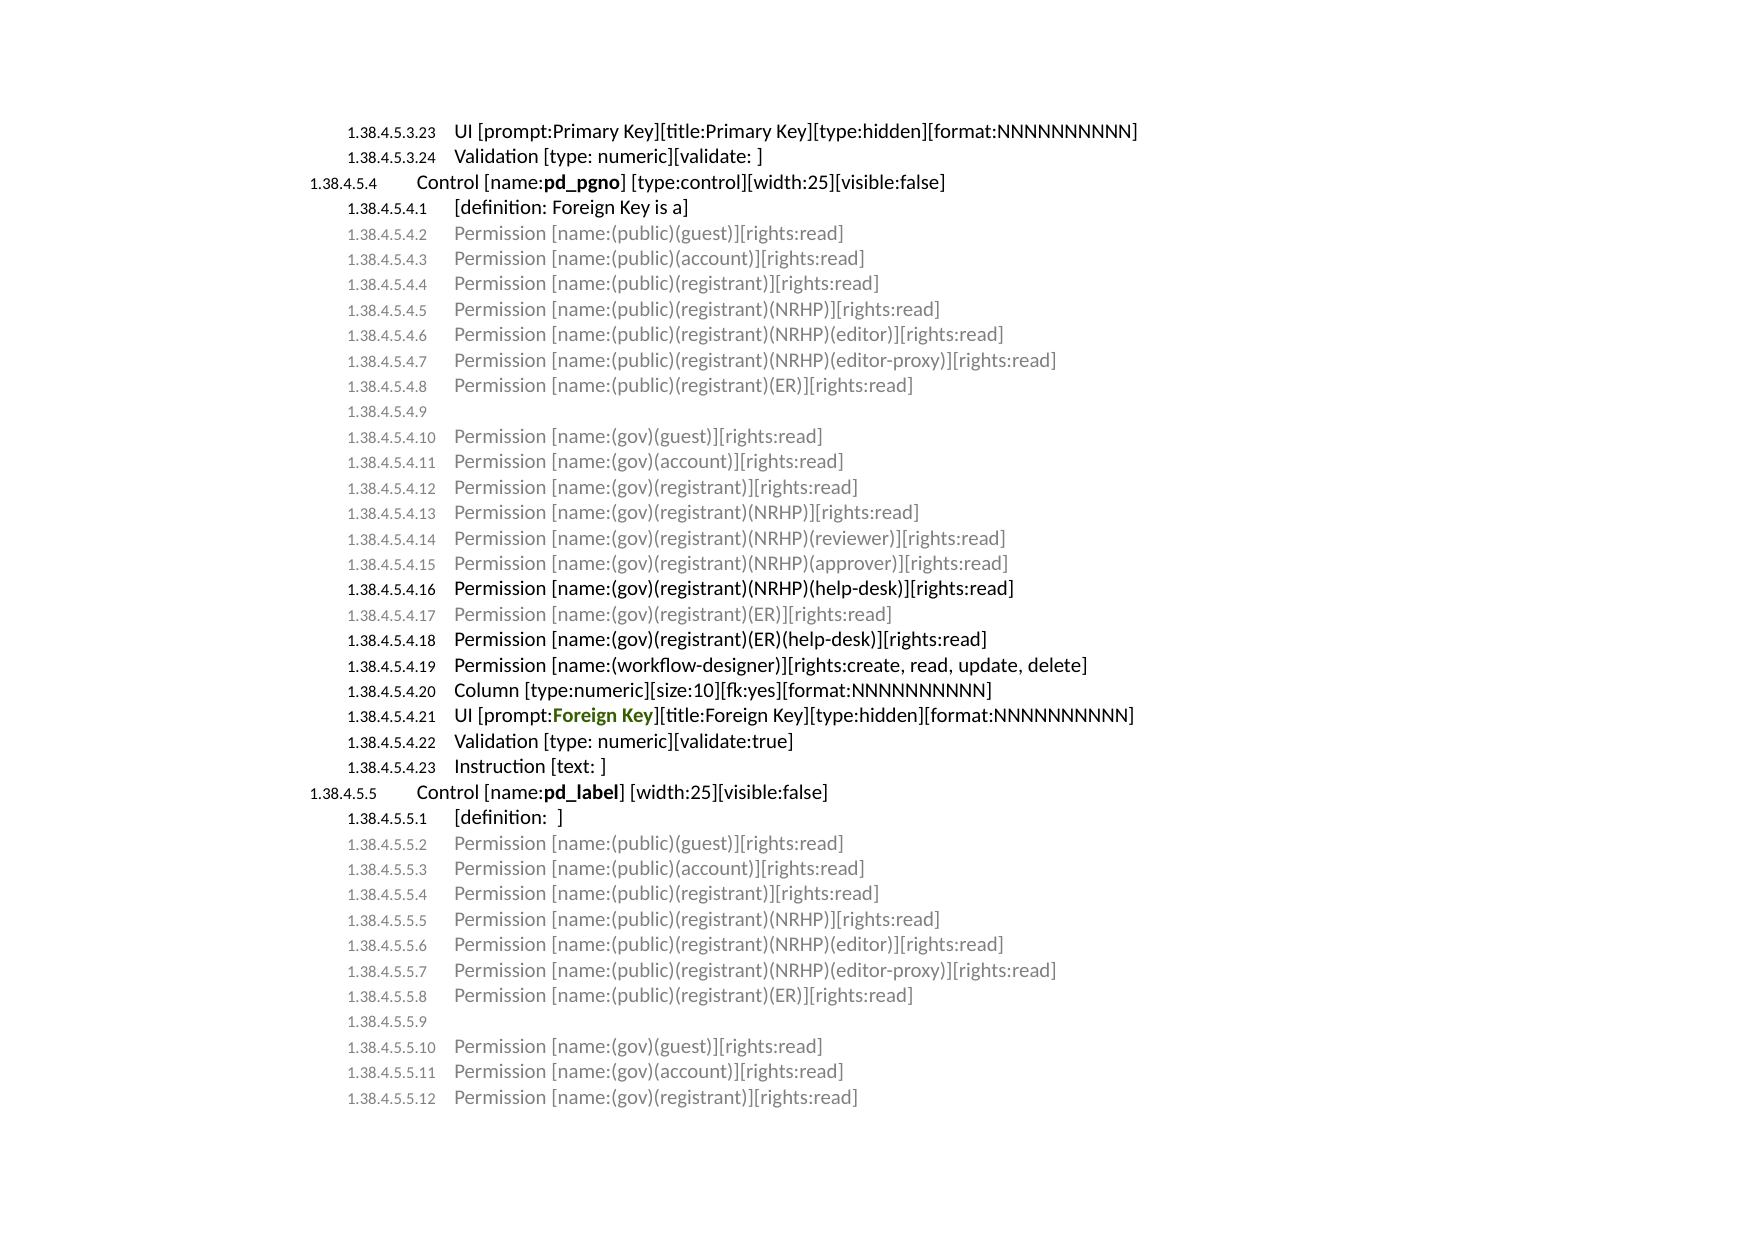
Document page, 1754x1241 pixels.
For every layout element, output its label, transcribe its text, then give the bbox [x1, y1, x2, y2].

list Permission [name:(public)(account)][rights:read] [343, 855, 1636, 881]
list Permission [name:(gov)(guest)][rights:read] [343, 423, 1636, 448]
list Instruction [text: ] [343, 753, 1636, 779]
list Permission [name:(gov)(registrant)(NRHP)(approver)][rights:read] [343, 550, 1636, 576]
list Permission [name:(gov)(guest)][rights:read] [343, 1033, 1636, 1058]
list Permission [name:(public)(registrant)(NRHP)][rights:read] [343, 906, 1636, 931]
list Permission [name:(gov)(registrant)(ER)(help-desk)][rights:read] [343, 626, 1636, 652]
list Permission [name:(public)(registrant)(ER)][rights:read] [343, 982, 1636, 1008]
list Validation [type: numeric][validate:true] [343, 728, 1636, 753]
list Permission [name:(gov)(registrant)(NRHP)][rights:read] [343, 499, 1636, 525]
list Control [name:pd_pgno] [type:control][width:25][visible:false] [306, 169, 1636, 194]
list Permission [name:(public)(registrant)(NRHP)(editor-proxy)][rights:read] [343, 957, 1636, 982]
list Permission [name:(public)(account)][rights:read] [343, 245, 1636, 271]
list Permission [name:(gov)(registrant)][rights:read] [343, 474, 1636, 499]
list Permission [name:(gov)(registrant)][rights:read] [343, 1084, 1636, 1109]
list Permission [name:(public)(guest)][rights:read] [343, 220, 1636, 245]
list Permission [name:(public)(registrant)(NRHP)][rights:read] [343, 296, 1636, 321]
list Permission [name:(gov)(registrant)(NRHP)(reviewer)][rights:read] [343, 525, 1636, 550]
list Permission [name:(gov)(registrant)(NRHP)(help-desk)][rights:read] [343, 576, 1636, 601]
list Permission [name:(gov)(account)][rights:read] [343, 448, 1636, 474]
list [definition: ] [343, 804, 1636, 830]
list Permission [name:(public)(registrant)(NRHP)(editor)][rights:read] [343, 321, 1636, 347]
list Column [type:numeric][size:10][fk:yes][format:NNNNNNNNNN] [343, 677, 1636, 703]
list Permission [name:(public)(registrant)(ER)][rights:read] [343, 372, 1636, 398]
list Permission [name:(gov)(account)][rights:read] [343, 1058, 1636, 1084]
list UI [prompt:Foreign Key][title:Foreign Key][type:hidden][format:NNNNNNNNNN] [343, 703, 1636, 728]
list Permission [name:(public)(registrant)][rights:read] [343, 271, 1636, 296]
list Permission [name:(public)(registrant)][rights:read] [343, 881, 1636, 906]
list Permission [name:(public)(registrant)(NRHP)(editor-proxy)][rights:read] [343, 347, 1636, 372]
list Permission [name:(workflow-designer)][rights:create, read, update, delete] [343, 652, 1636, 677]
list UI [prompt:Primary Key][title:Primary Key][type:hidden][format:NNNNNNNNNN] [343, 118, 1636, 143]
list Permission [name:(public)(guest)][rights:read] [343, 830, 1636, 855]
list Validation [type: numeric][validate: ] [343, 143, 1636, 169]
list Control [name:pd_label] [width:25][visible:false] [306, 779, 1636, 804]
list Permission [name:(gov)(registrant)(ER)][rights:read] [343, 601, 1636, 626]
list [definition: Foreign Key is a] [343, 194, 1636, 220]
list Permission [name:(public)(registrant)(NRHP)(editor)][rights:read] [343, 931, 1636, 957]
